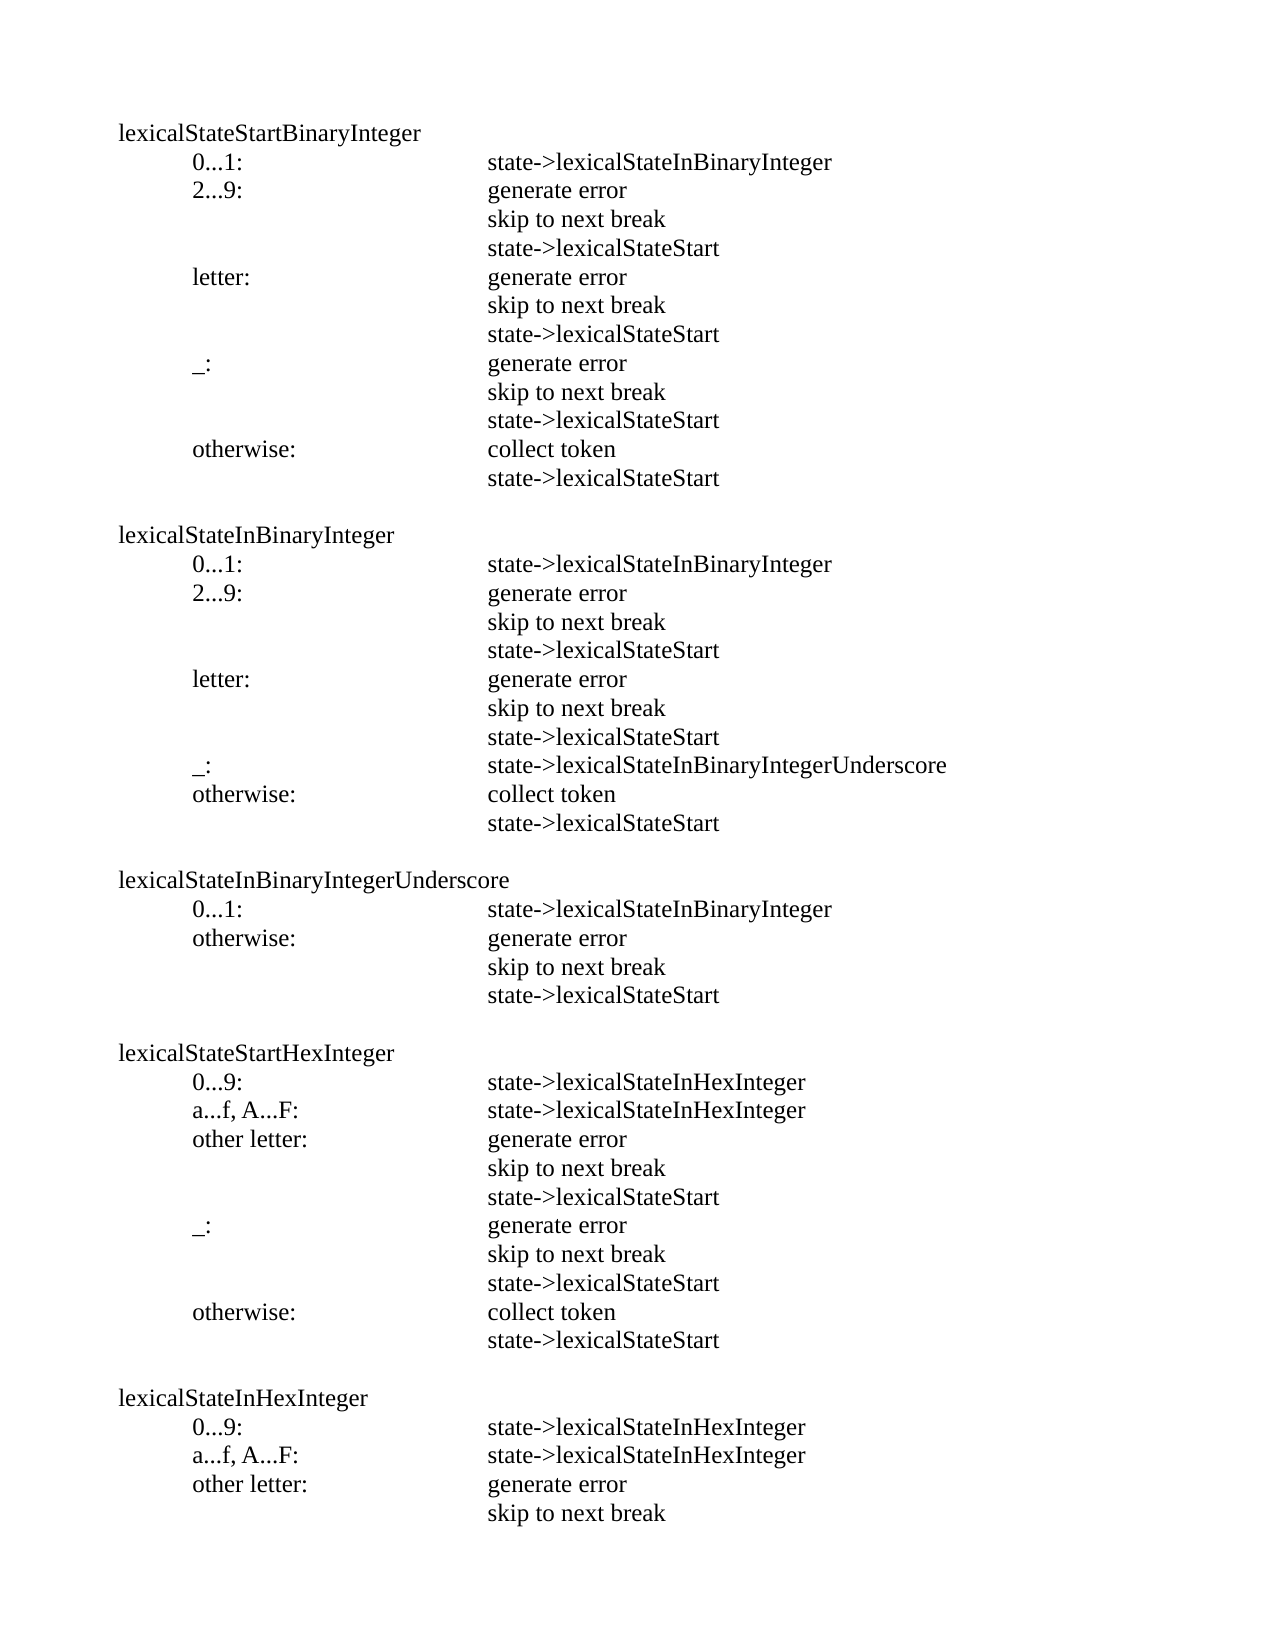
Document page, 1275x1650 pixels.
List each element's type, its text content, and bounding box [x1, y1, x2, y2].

text lexicalStateStartHexInteger [118, 1038, 1157, 1067]
text lexicalStateInBinaryInteger [118, 521, 1157, 549]
text 2...9: generate error [118, 578, 1157, 607]
text _: generate error [118, 1211, 1157, 1239]
text state->lexicalStateStart [118, 233, 1157, 262]
text letter: generate error [118, 664, 1157, 693]
text skip to next break [118, 1153, 1157, 1182]
text skip to next break [118, 377, 1157, 406]
text state->lexicalStateStart [118, 463, 1157, 492]
text skip to next break [118, 1498, 1157, 1527]
text skip to next break [118, 291, 1157, 319]
text state->lexicalStateStart [118, 319, 1157, 348]
text skip to next break [118, 204, 1157, 233]
text 0...1: state->lexicalStateInBinaryInteger [118, 147, 1157, 176]
text letter: generate error [118, 262, 1157, 291]
text otherwise: generate error [118, 923, 1157, 952]
text skip to next break [118, 952, 1157, 981]
text state->lexicalStateStart [118, 636, 1157, 664]
text state->lexicalStateStart [118, 722, 1157, 751]
text 2...9: generate error [118, 176, 1157, 204]
text otherwise: collect token [118, 1297, 1157, 1326]
text lexicalStateInHexInteger [118, 1383, 1157, 1412]
text 0...9: state->lexicalStateInHexInteger [118, 1067, 1157, 1096]
text skip to next break [118, 693, 1157, 722]
text other letter: generate error [118, 1469, 1157, 1498]
text state->lexicalStateStart [118, 981, 1157, 1009]
text skip to next break [118, 607, 1157, 636]
text state->lexicalStateStart [118, 1182, 1157, 1211]
text lexicalStateInBinaryIntegerUnderscore [118, 866, 1157, 894]
text _: state->lexicalStateInBinaryIntegerUnderscore [118, 751, 1157, 779]
text a...f, A...F: state->lexicalStateInHexInteger [118, 1096, 1157, 1124]
text _: generate error [118, 348, 1157, 377]
text state->lexicalStateStart [118, 1326, 1157, 1354]
text state->lexicalStateStart [118, 808, 1157, 837]
text lexicalStateStartBinaryInteger [118, 118, 1157, 147]
text other letter: generate error [118, 1124, 1157, 1153]
text otherwise: collect token [118, 434, 1157, 463]
text 0...9: state->lexicalStateInHexInteger [118, 1412, 1157, 1441]
text a...f, A...F: state->lexicalStateInHexInteger [118, 1441, 1157, 1469]
text otherwise: collect token [118, 779, 1157, 808]
text skip to next break [118, 1239, 1157, 1268]
text state->lexicalStateStart [118, 406, 1157, 434]
text state->lexicalStateStart [118, 1268, 1157, 1297]
text 0...1: state->lexicalStateInBinaryInteger [118, 894, 1157, 923]
text 0...1: state->lexicalStateInBinaryInteger [118, 549, 1157, 578]
